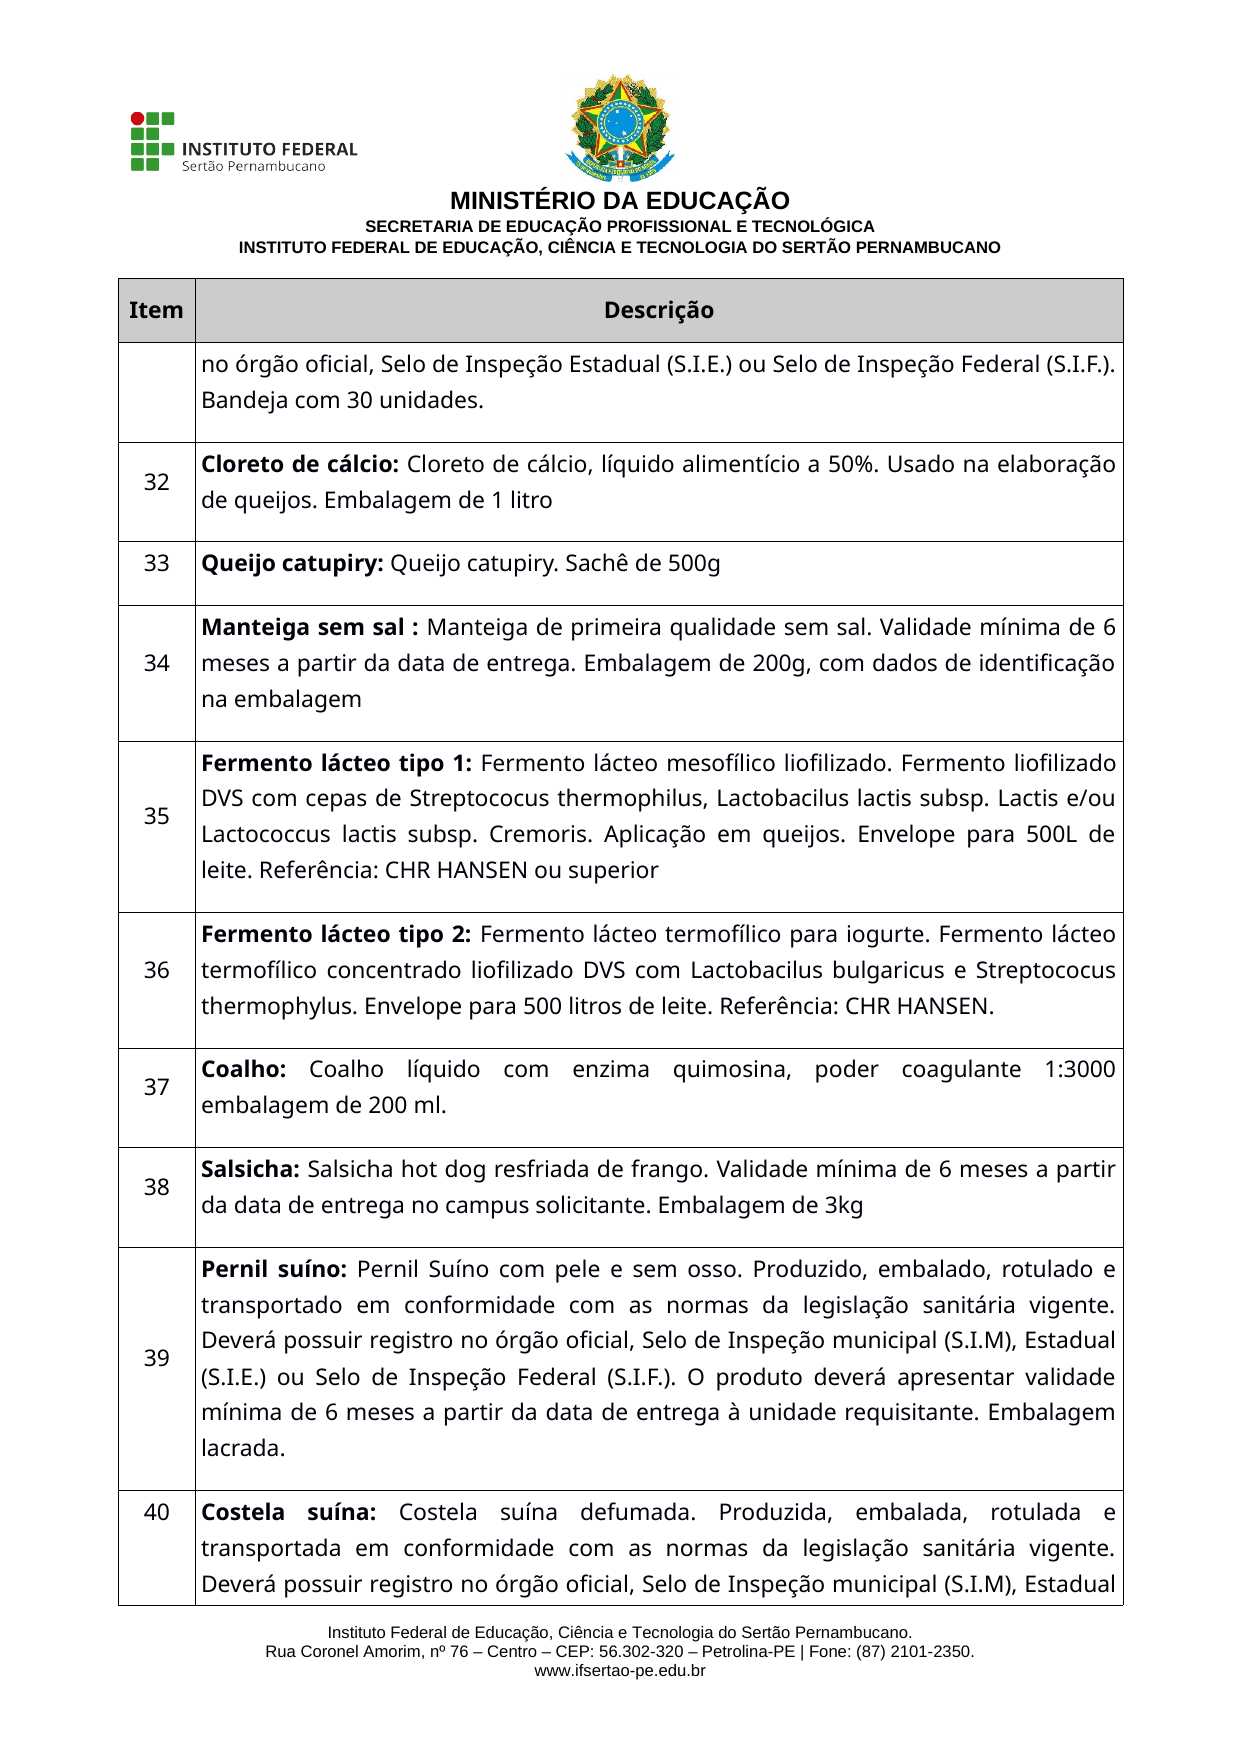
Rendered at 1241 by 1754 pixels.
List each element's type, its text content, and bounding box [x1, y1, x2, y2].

table_header Descrição [196, 279, 1123, 342]
table_cell 35 [119, 742, 195, 912]
table_cell Cloreto de cálcio: Cloreto de cálcio, líquido alimentício a 50%. Usado na elaboração de queijos. Embalagem de 1 litro [196, 443, 1123, 541]
picture [130, 112, 358, 171]
table_cell Costela suína: Costela suína defumada. Produzida, embalada, rotulada e transportada em conformidade com as normas da legislação sanitária vigente. Deverá possuir registro no órgão oficial, Selo de Inspeção municipal (S.I.M), Estadual [196, 1491, 1123, 1605]
table_cell Fermento lácteo tipo 1: Fermento lácteo mesofílico liofilizado. Fermento liofilizado DVS com cepas de Streptococus thermophilus, Lactobacilus lactis subsp. Lactis e/ou Lactococcus lactis subsp. Cremoris. Aplicação em queijos. Envelope para 500L de leite. Referência: CHR HANSEN ou superior [196, 742, 1123, 912]
table_cell 38 [119, 1148, 195, 1247]
table_cell 34 [119, 606, 195, 741]
table_header Item [119, 279, 195, 342]
table_cell 33 [119, 542, 195, 605]
table_cell Queijo catupiry: Queijo catupiry. Sachê de 500g [196, 542, 1123, 605]
table_cell no órgão oficial, Selo de Inspeção Estadual (S.I.E.) ou Selo de Inspeção Federal (S.I.F.). Bandeja com 30 unidades. [196, 343, 1123, 442]
table_cell Salsicha: Salsicha hot dog resfriada de frango. Validade mínima de 6 meses a partir da data de entrega no campus solicitante. Embalagem de 3kg [196, 1148, 1123, 1247]
table_cell Pernil suíno: Pernil Suíno com pele e sem osso. Produzido, embalado, rotulado e transportado em conformidade com as normas da legislação sanitária vigente. Deverá possuir registro no órgão oficial, Selo de Inspeção municipal (S.I.M), Estadual (S.I.E.) ou Selo de Inspeção Federal (S.I.F.). O produto deverá apresentar validade mínima de 6 meses a partir da data de entrega à unidade requisitante. Embalagem lacrada. [196, 1248, 1123, 1490]
table_cell Manteiga sem sal : Manteiga de primeira qualidade sem sal. Validade mínima de 6 meses a partir da data de entrega. Embalagem de 200g, com dados de identificação na embalagem [196, 606, 1123, 741]
table_cell 37 [119, 1049, 195, 1147]
table_cell 36 [119, 913, 195, 1048]
table_cell 40 [119, 1491, 195, 1605]
table_cell [119, 343, 195, 442]
table_cell 39 [119, 1248, 195, 1490]
table_cell Coalho: Coalho líquido com enzima quimosina, poder coagulante 1:3000 embalagem de 200 ml. [196, 1049, 1123, 1147]
table_cell Fermento lácteo tipo 2: Fermento lácteo termofílico para iogurte. Fermento lácteo termofílico concentrado liofilizado DVS com Lactobacilus bulgaricus e Streptococus thermophylus. Envelope para 500 litros de leite. Referência: CHR HANSEN. [196, 913, 1123, 1048]
table_cell 32 [119, 443, 195, 541]
picture [565, 74, 675, 182]
